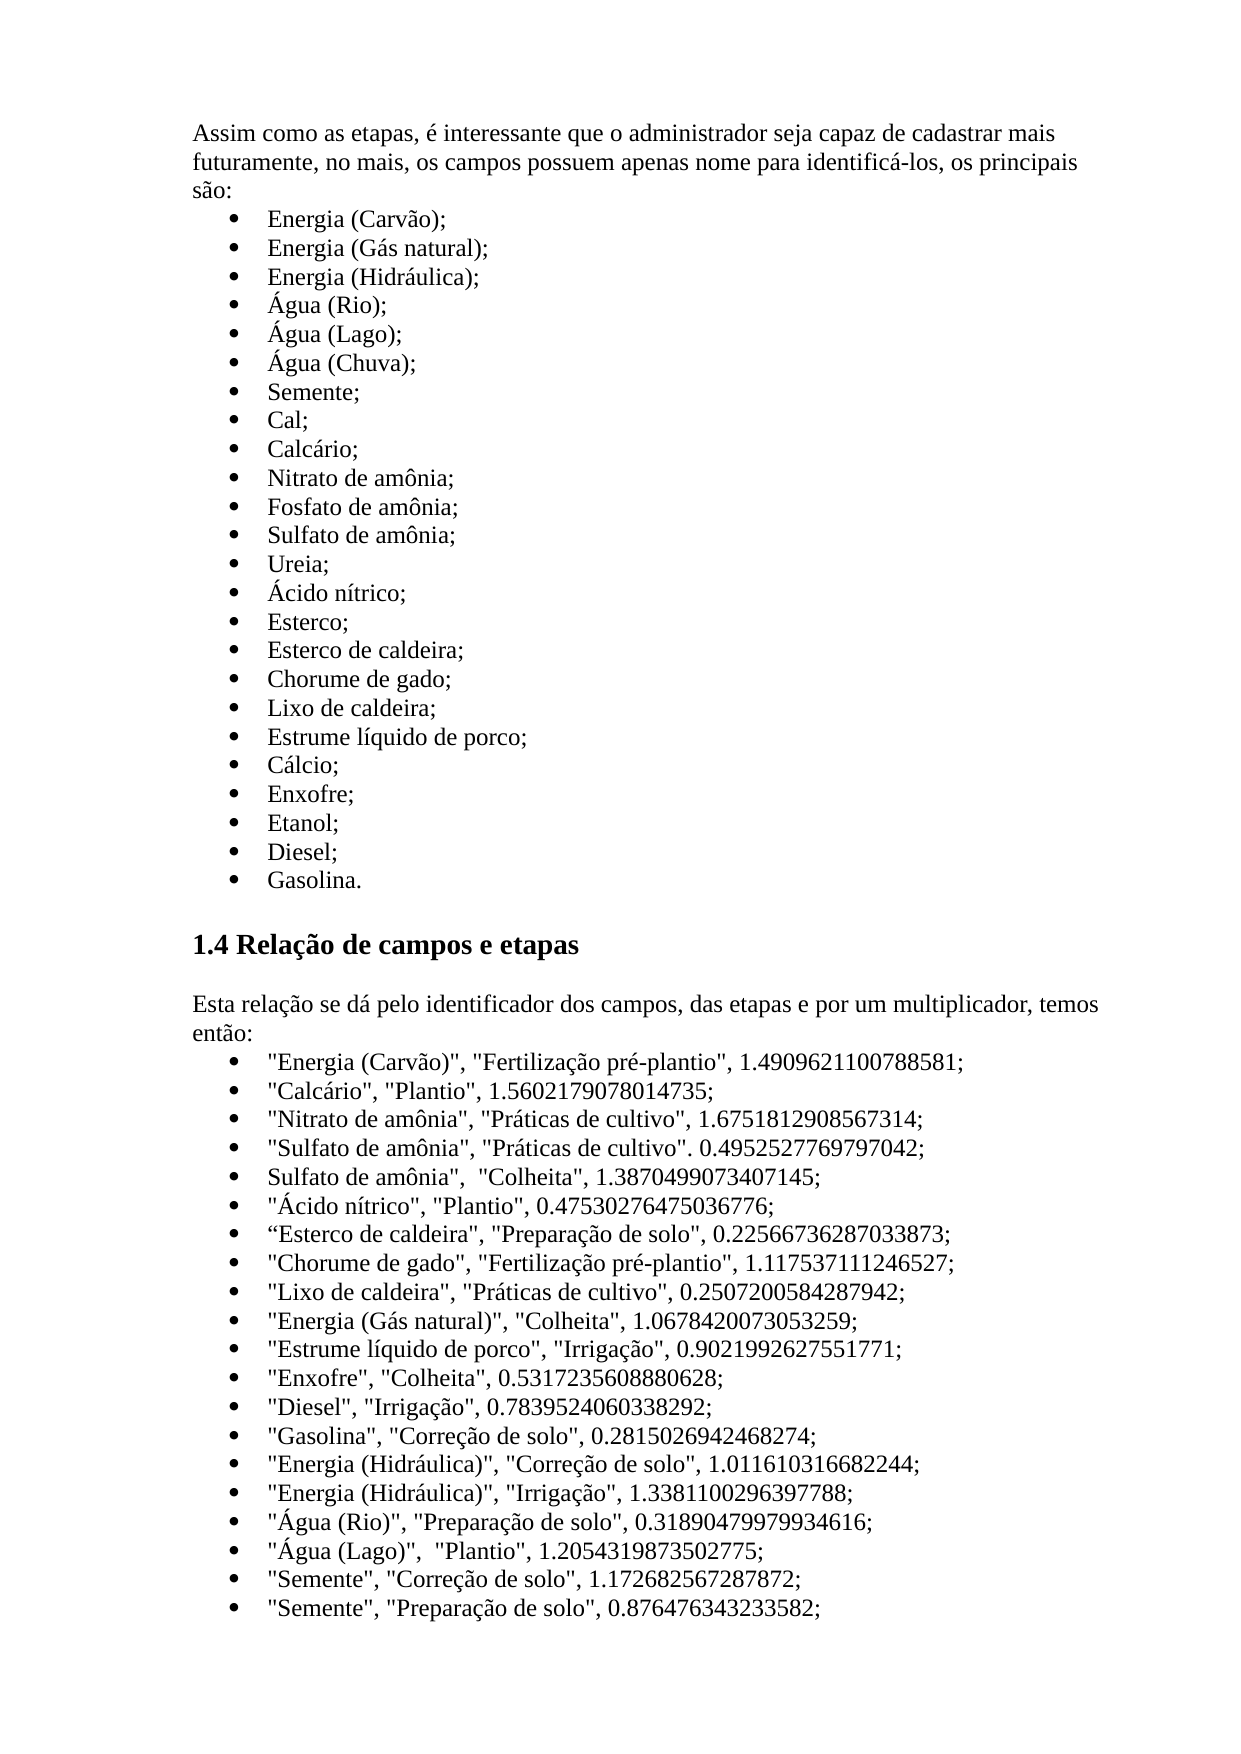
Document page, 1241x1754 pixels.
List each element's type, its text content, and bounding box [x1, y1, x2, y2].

list "Nitrato de amônia", "Práticas de cultivo", 1.6751812908567314; [229, 1104, 1122, 1133]
list Cal; [229, 406, 1122, 434]
list Ácido nítrico; [229, 578, 1122, 607]
list "Semente", "Preparação de solo", 0.876476343233582; [229, 1593, 1122, 1622]
list "Água (Rio)", "Preparação de solo", 0.31890479979934616; [229, 1507, 1122, 1536]
list "Água (Lago)", "Plantio", 1.2054319873502775; [229, 1536, 1122, 1564]
list "Sulfato de amônia", "Práticas de cultivo". 0.4952527769797042; [229, 1133, 1122, 1162]
list Energia (Hidráulica); [229, 262, 1122, 291]
list Água (Rio); [229, 291, 1122, 319]
list Gasolina. [229, 866, 1122, 894]
list "Ácido nítrico", "Plantio", 0.47530276475036776; [229, 1191, 1122, 1219]
list "Gasolina", "Correção de solo", 0.2815026942468274; [229, 1421, 1122, 1449]
list Ureia; [229, 549, 1122, 578]
list "Energia (Hidráulica)", "Irrigação", 1.3381100296397788; [229, 1478, 1122, 1507]
list Lixo de caldeira; [229, 693, 1122, 722]
list "Estrume líquido de porco", "Irrigação", 0.9021992627551771; [229, 1334, 1122, 1363]
list "Diesel", "Irrigação", 0.7839524060338292; [229, 1392, 1122, 1421]
list "Energia (Carvão)", "Fertilização pré-plantio", 1.4909621100788581; [229, 1047, 1122, 1076]
list Nitrato de amônia; [229, 463, 1122, 492]
list Semente; [229, 377, 1122, 406]
list Água (Chuva); [229, 348, 1122, 377]
list "Calcário", "Plantio", 1.5602179078014735; [229, 1076, 1122, 1104]
list "Lixo de caldeira", "Práticas de cultivo", 0.2507200584287942; [229, 1277, 1122, 1306]
list Esterco; [229, 607, 1122, 636]
list "Energia (Hidráulica)", "Correção de solo", 1.011610316682244; [229, 1449, 1122, 1478]
list Esterco de caldeira; [229, 636, 1122, 664]
list Enxofre; [229, 779, 1122, 808]
list Etanol; [229, 808, 1122, 837]
list Sulfato de amônia; [229, 521, 1122, 549]
list "Energia (Gás natural)", "Colheita", 1.0678420073053259; [229, 1306, 1122, 1334]
list Fosfato de amônia; [229, 492, 1122, 521]
text Esta relação se dá pelo identificador dos campos, das etapas e por um multiplicador, temos então: [192, 989, 1122, 1047]
list Relação de campos e etapas [192, 927, 1122, 961]
list "Chorume de gado", "Fertilização pré-plantio", 1.117537111246527; [229, 1248, 1122, 1277]
list “Esterco de caldeira", "Preparação de solo", 0.22566736287033873; [229, 1219, 1122, 1248]
list Energia (Carvão); [229, 204, 1122, 233]
list Estrume líquido de porco; [229, 722, 1122, 751]
list Sulfato de amônia", "Colheita", 1.3870499073407145; [229, 1162, 1122, 1191]
text Assim como as etapas, é interessante que o administrador seja capaz de cadastrar mais futuramente, no mais, os campos possuem apenas nome para identificá-los, os principais são: [192, 118, 1122, 204]
list "Enxofre", "Colheita", 0.5317235608880628; [229, 1363, 1122, 1392]
list Diesel; [229, 837, 1122, 866]
list Calcário; [229, 434, 1122, 463]
list Água (Lago); [229, 319, 1122, 348]
list Cálcio; [229, 751, 1122, 779]
list Energia (Gás natural); [229, 233, 1122, 262]
list Chorume de gado; [229, 664, 1122, 693]
list "Semente", "Correção de solo", 1.172682567287872; [229, 1564, 1122, 1593]
